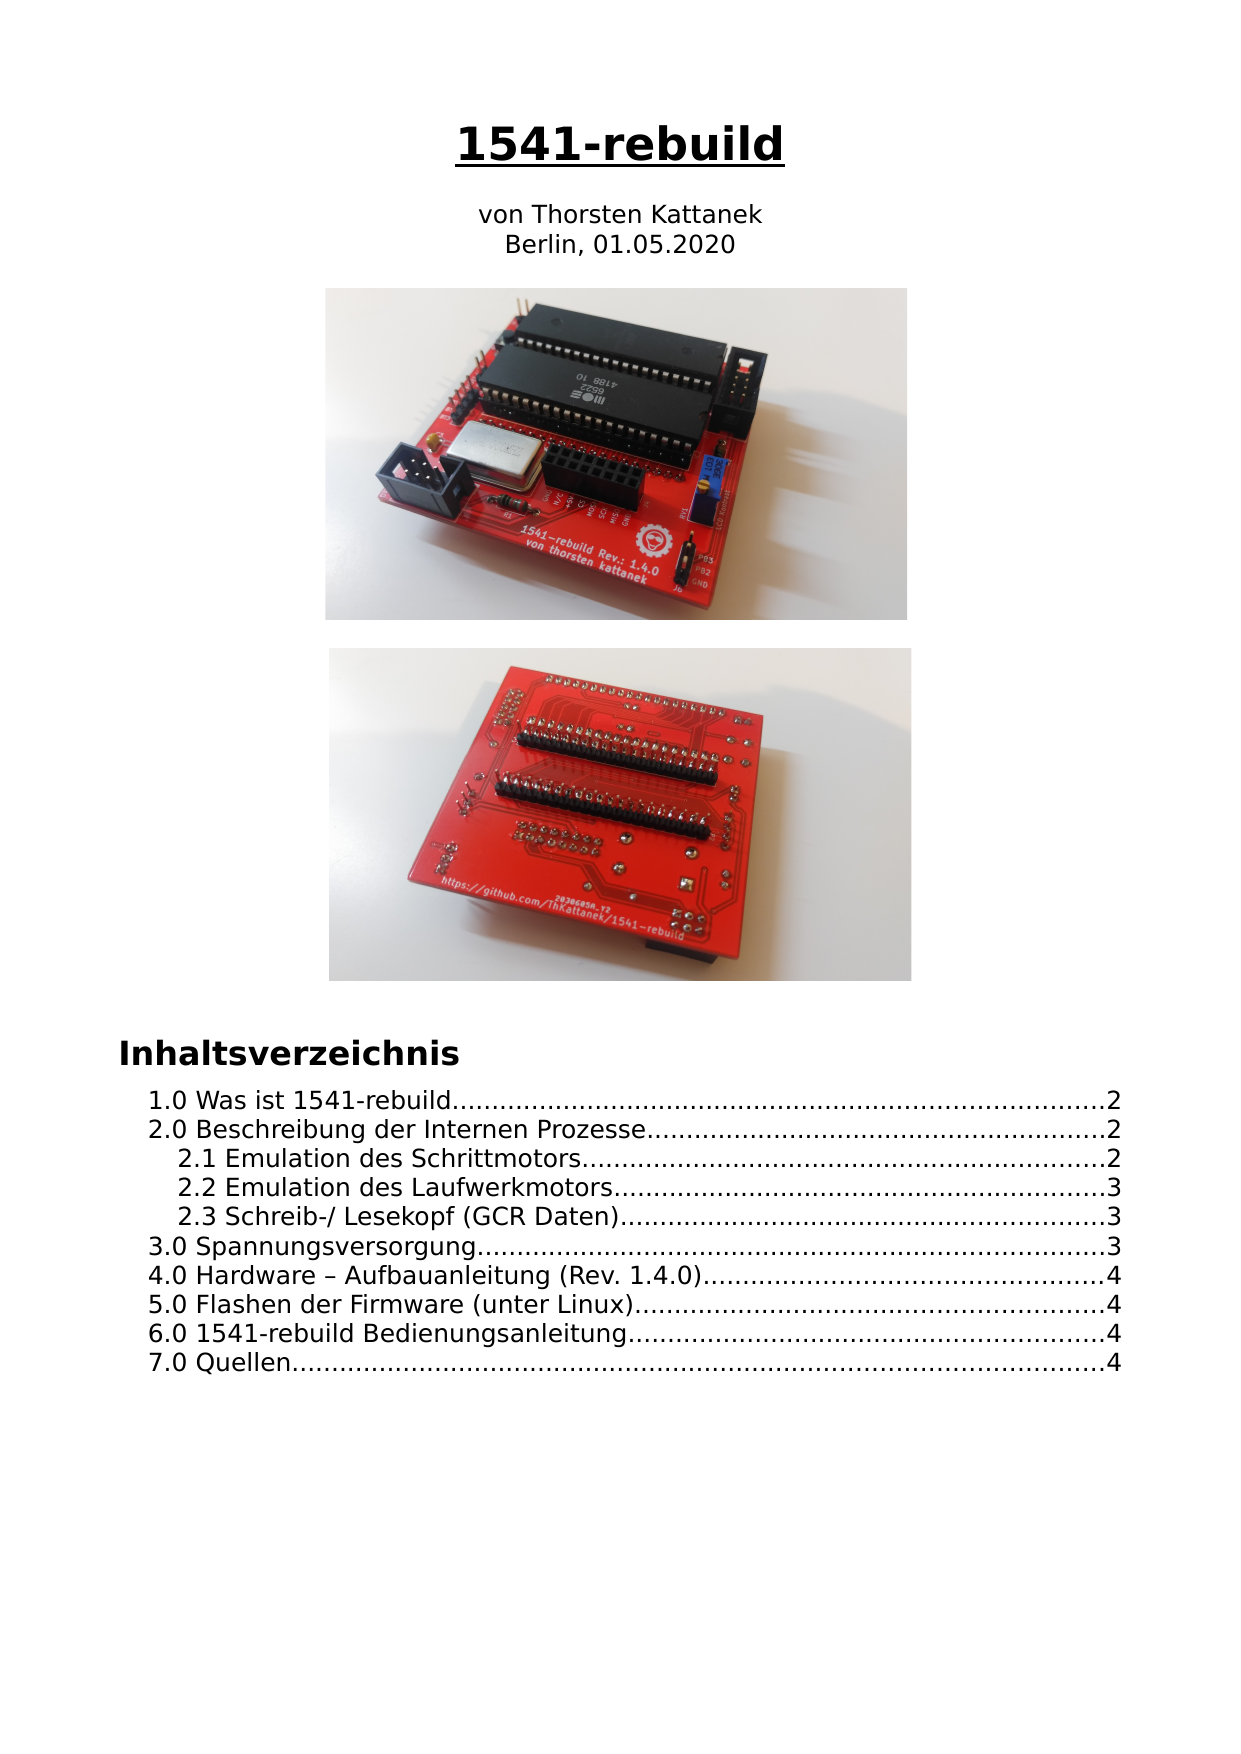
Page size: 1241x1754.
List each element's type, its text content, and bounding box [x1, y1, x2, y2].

picture [329, 648, 912, 981]
text 5.0 Flashen der Firmware (unter Linux) 4 [148, 1290, 1122, 1319]
text 1541-rebuild [118, 118, 1122, 171]
text 1.0 Was ist 1541-rebuild 2 [148, 1086, 1122, 1115]
text 7.0 Quellen 4 [148, 1348, 1122, 1377]
text 3.0 Spannungsversorgung 3 [148, 1232, 1122, 1261]
picture [325, 288, 908, 620]
text 2.1 Emulation des Schrittmotors 2 [177, 1144, 1122, 1173]
text Berlin, 01.05.2020 [118, 230, 1122, 259]
text 2.0 Beschreibung der Internen Prozesse 2 [148, 1115, 1122, 1144]
text 2.3 Schreib-/ Lesekopf (GCR Daten) 3 [177, 1202, 1122, 1232]
subtitle Inhaltsverzeichnis [118, 1034, 1122, 1073]
text 6.0 1541-rebuild Bedienungsanleitung 4 [148, 1319, 1122, 1348]
text von Thorsten Kattanek [118, 201, 1122, 230]
text 2.2 Emulation des Laufwerkmotors 3 [177, 1173, 1122, 1202]
text 4.0 Hardware – Aufbauanleitung (Rev. 1.4.0) 4 [148, 1261, 1122, 1290]
